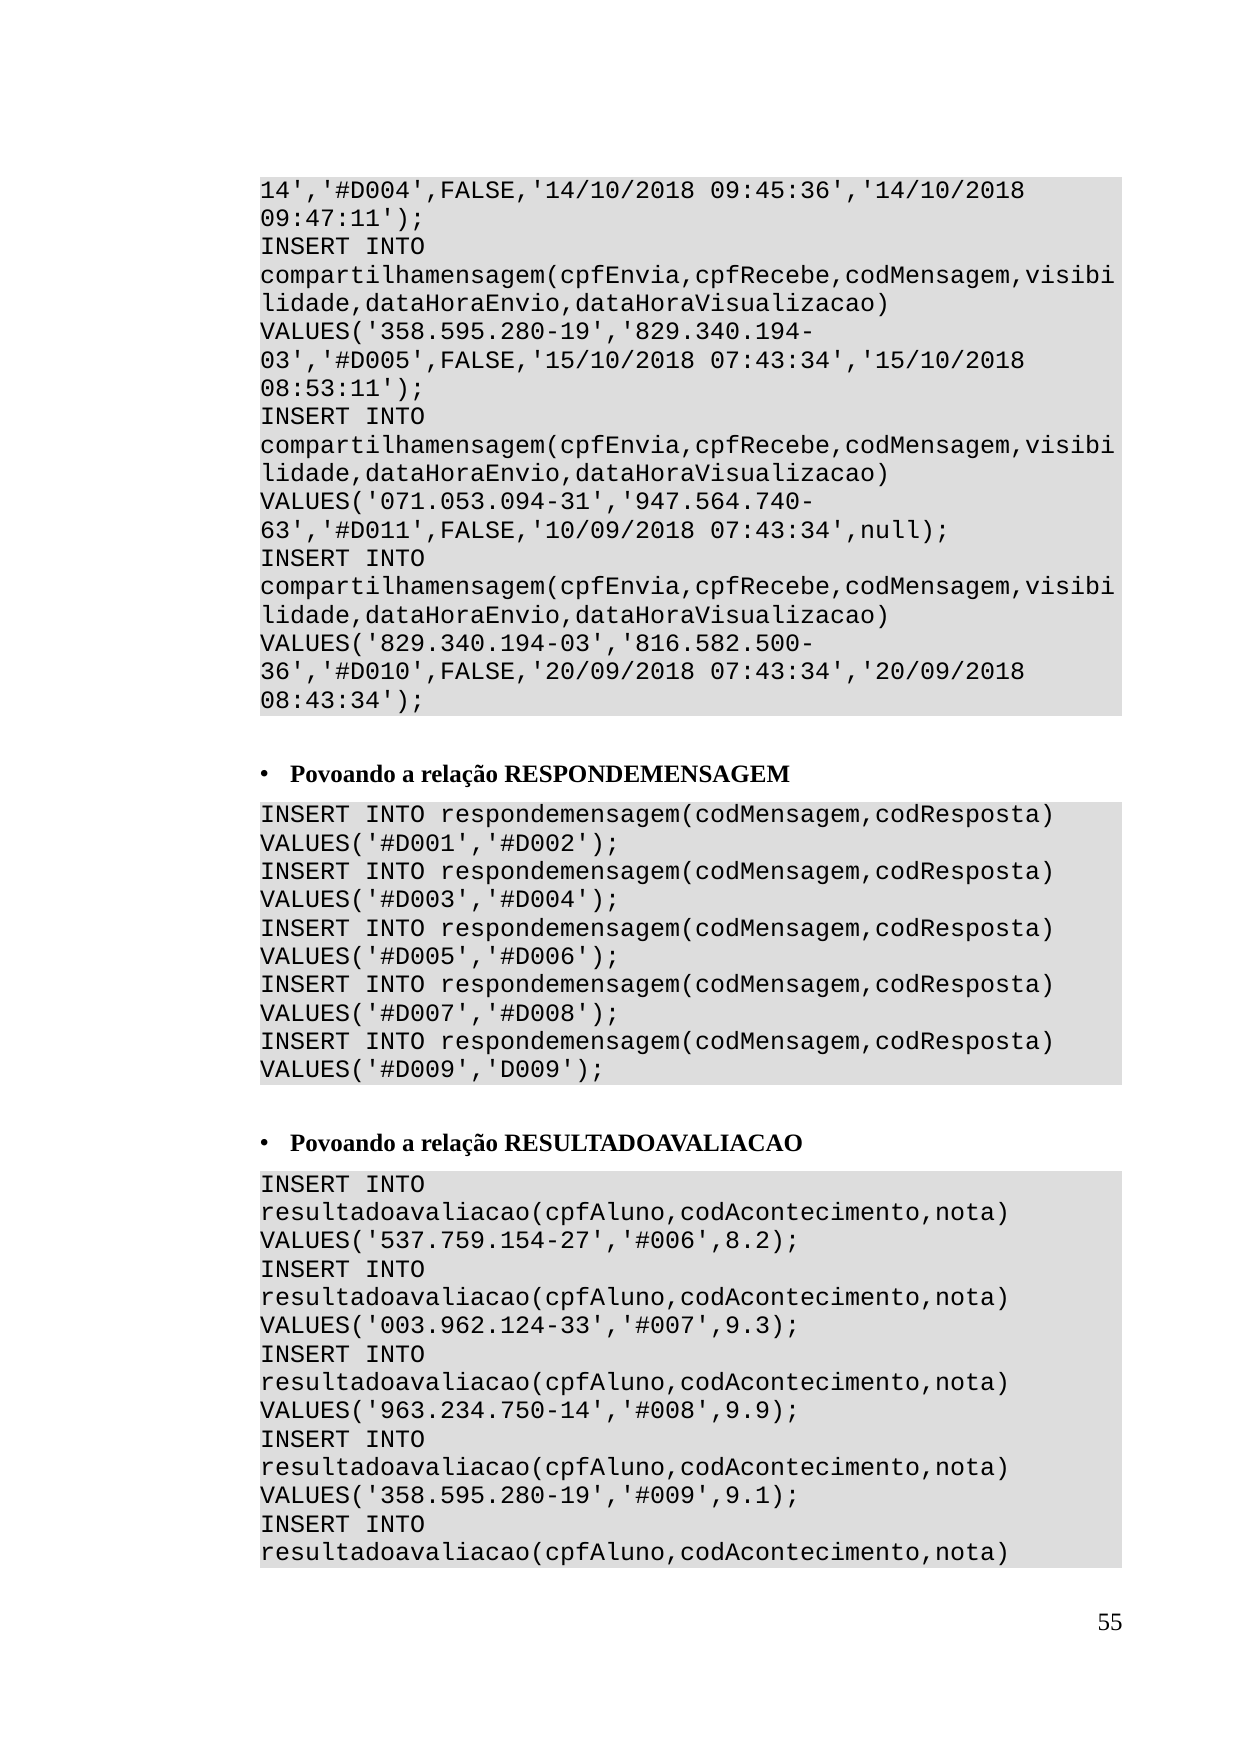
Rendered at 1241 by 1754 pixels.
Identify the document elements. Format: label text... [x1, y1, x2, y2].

text INSERT INTO respondemensagem(codMensagem,codResposta) [260, 1028, 1122, 1057]
text VALUES('#D005','#D006'); [260, 943, 1122, 972]
text VALUES('#D007','#D008'); [260, 1000, 1122, 1028]
text VALUES('071.053.094-31','947.564.740-63','#D011',FALSE,'10/09/2018 07:43:34',null); [260, 489, 1122, 546]
text INSERT INTO compartilhamensagem(cpfEnvia,cpfRecebe,codMensagem,visibilidade,dataHoraEnvio,dataHoraVisualizacao) [260, 404, 1122, 489]
text VALUES('003.962.124-33','#007',9.3); [260, 1313, 1122, 1341]
list Povoando a relação RESULTADOAVALIACAO [260, 1128, 1122, 1157]
list Povoando a relação RESPONDEMENSAGEM [260, 759, 1122, 787]
text VALUES('358.595.280-19','829.340.194-03','#D005',FALSE,'15/10/2018 07:43:34','15/10/2018 08:53:11'); [260, 319, 1122, 404]
text INSERT INTO respondemensagem(codMensagem,codResposta) [260, 972, 1122, 1000]
text VALUES('#D009','D009'); [260, 1057, 1122, 1085]
text VALUES('#D003','#D004'); [260, 887, 1122, 915]
text VALUES('358.595.280-19','#009',9.1); [260, 1483, 1122, 1511]
text INSERT INTO compartilhamensagem(cpfEnvia,cpfRecebe,codMensagem,visibilidade,dataHoraEnvio,dataHoraVisualizacao) [260, 546, 1122, 631]
text VALUES('829.340.194-03','816.582.500-36','#D010',FALSE,'20/09/2018 07:43:34','20/09/2018 08:43:34'); [260, 631, 1122, 716]
text INSERT INTO resultadoavaliacao(cpfAluno,codAcontecimento,nota) [260, 1511, 1122, 1568]
text INSERT INTO resultadoavaliacao(cpfAluno,codAcontecimento,nota) [260, 1426, 1122, 1483]
text 14','#D004',FALSE,'14/10/2018 09:45:36','14/10/2018 09:47:11'); [260, 177, 1122, 234]
text VALUES('963.234.750-14','#008',9.9); [260, 1398, 1122, 1426]
text INSERT INTO resultadoavaliacao(cpfAluno,codAcontecimento,nota) [260, 1171, 1122, 1228]
text VALUES('#D001','#D002'); [260, 830, 1122, 858]
text INSERT INTO compartilhamensagem(cpfEnvia,cpfRecebe,codMensagem,visibilidade,dataHoraEnvio,dataHoraVisualizacao) [260, 234, 1122, 319]
text INSERT INTO resultadoavaliacao(cpfAluno,codAcontecimento,nota) [260, 1341, 1122, 1398]
text INSERT INTO resultadoavaliacao(cpfAluno,codAcontecimento,nota) [260, 1256, 1122, 1313]
text VALUES('537.759.154-27','#006',8.2); [260, 1228, 1122, 1256]
text INSERT INTO respondemensagem(codMensagem,codResposta) [260, 858, 1122, 887]
text INSERT INTO respondemensagem(codMensagem,codResposta) [260, 802, 1122, 830]
text INSERT INTO respondemensagem(codMensagem,codResposta) [260, 915, 1122, 943]
